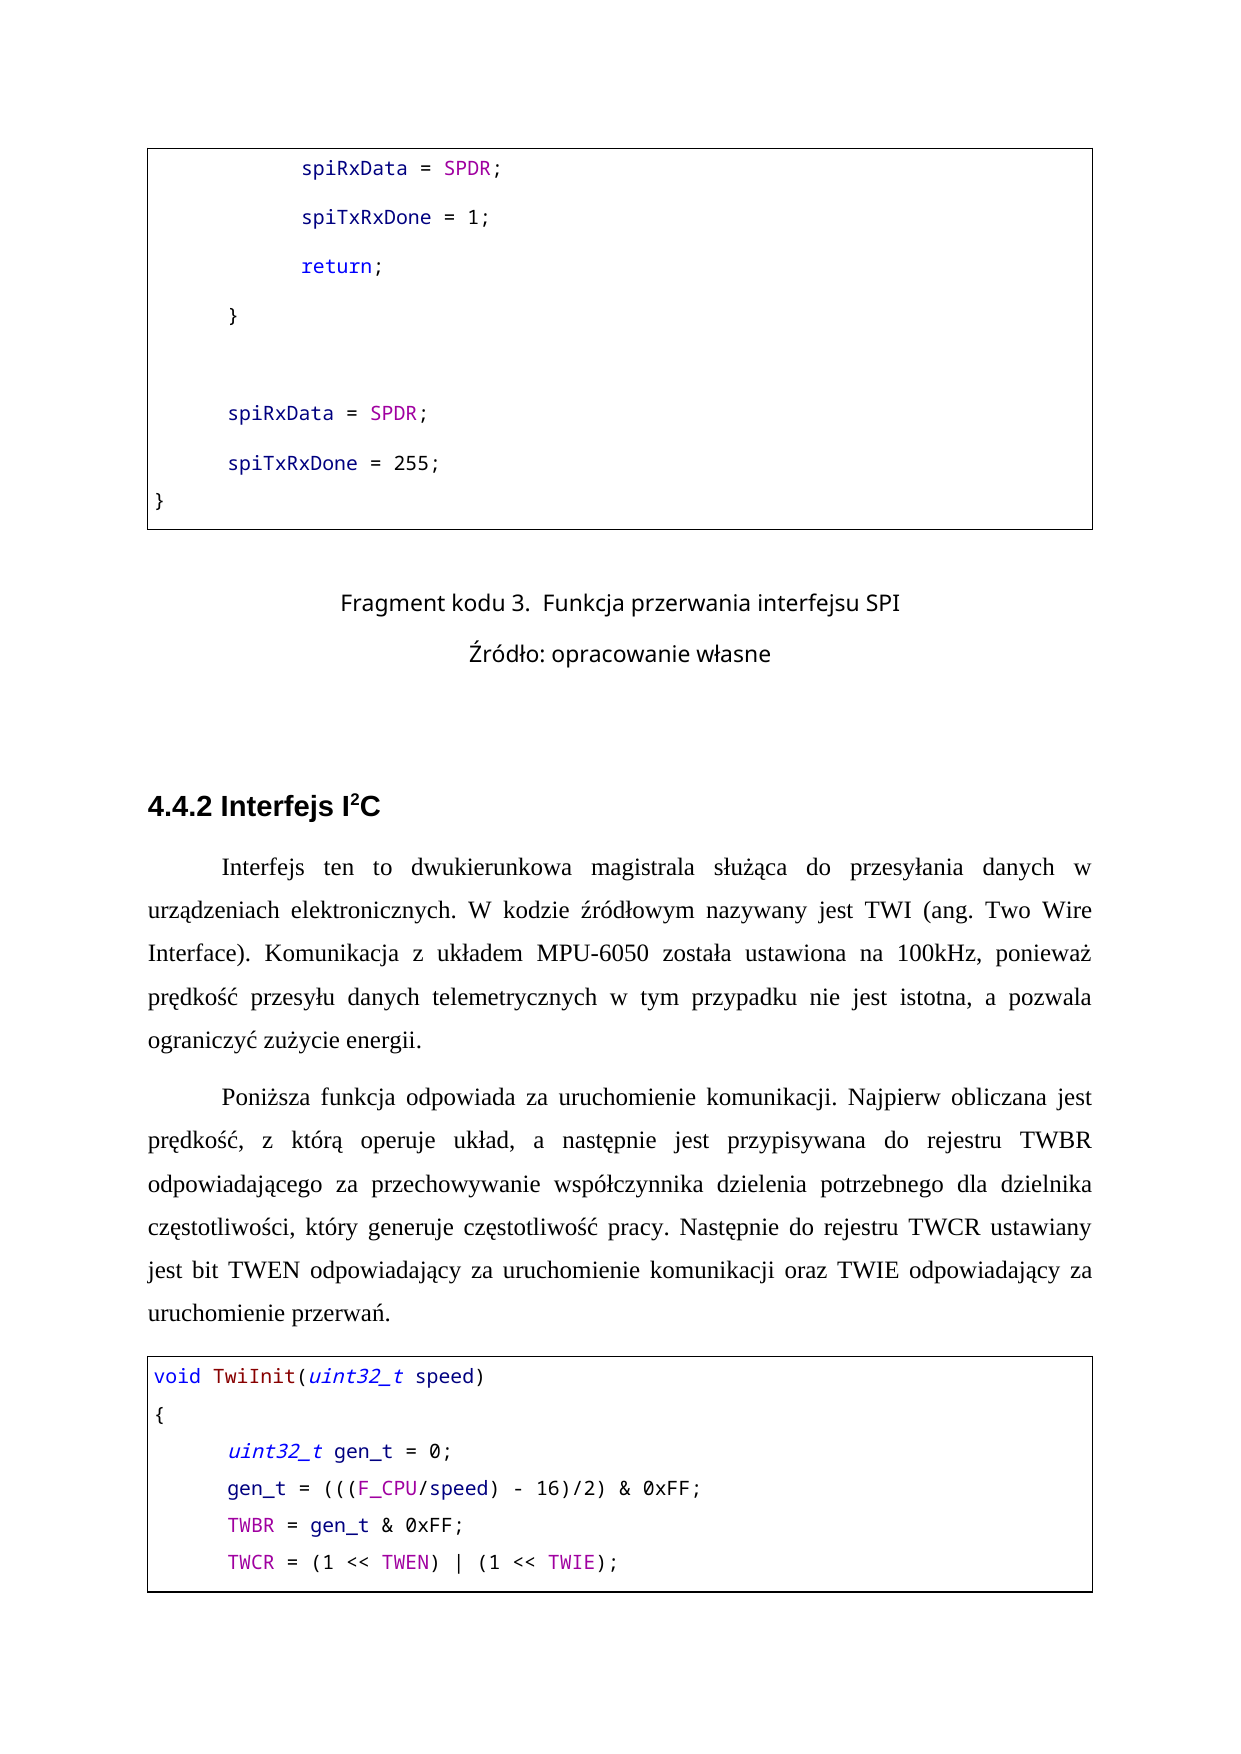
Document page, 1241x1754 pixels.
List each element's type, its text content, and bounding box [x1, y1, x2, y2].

text Źródło: opracowanie własne [148, 638, 1093, 669]
table_header void TwiInit(uint32_t speed) { uint32_t gen_t = 0; gen_t = (((F_CPU/speed) - 16)/2) & 0xFF; TWBR = gen_t & 0xFF; TWCR = (1 << TWEN) | (1 << TWIE); [148, 1357, 1092, 1591]
text Interfejs ten to dwukierunkowa magistrala służąca do przesyłania danych w urządzeniach elektronicznych. W kodzie źródłowym nazywany jest TWI (ang. Two Wire Interface). Komunikacja z układem MPU-6050 została ustawiona na 100kHz, ponieważ prędkość przesyłu danych telemetrycznych w tym przypadku nie jest istotna, a pozwala ograniczyć zużycie energii. [148, 852, 1093, 1053]
text Fragment kodu 3. Funkcja przerwania interfejsu SPI [148, 587, 1093, 619]
table_header spiRxData = SPDR; spiTxRxDone = 1; return; } spiRxData = SPDR; spiTxRxDone = 255; } [148, 149, 1092, 529]
subtitle 4.4.2 Interfejs I2C [148, 789, 1093, 823]
text Poniższa funkcja odpowiada za uruchomienie komunikacji. Najpierw obliczana jest prędkość, z którą operuje układ, a następnie jest przypisywana do rejestru TWBR odpowiadającego za przechowywanie współczynnika dzielenia potrzebnego dla dzielnika częstotliwości, który generuje częstotliwość pracy. Następnie do rejestru TWCR ustawiany jest bit TWEN odpowiadający za uruchomienie komunikacji oraz TWIE odpowiadający za uruchomienie przerwań. [148, 1082, 1093, 1327]
